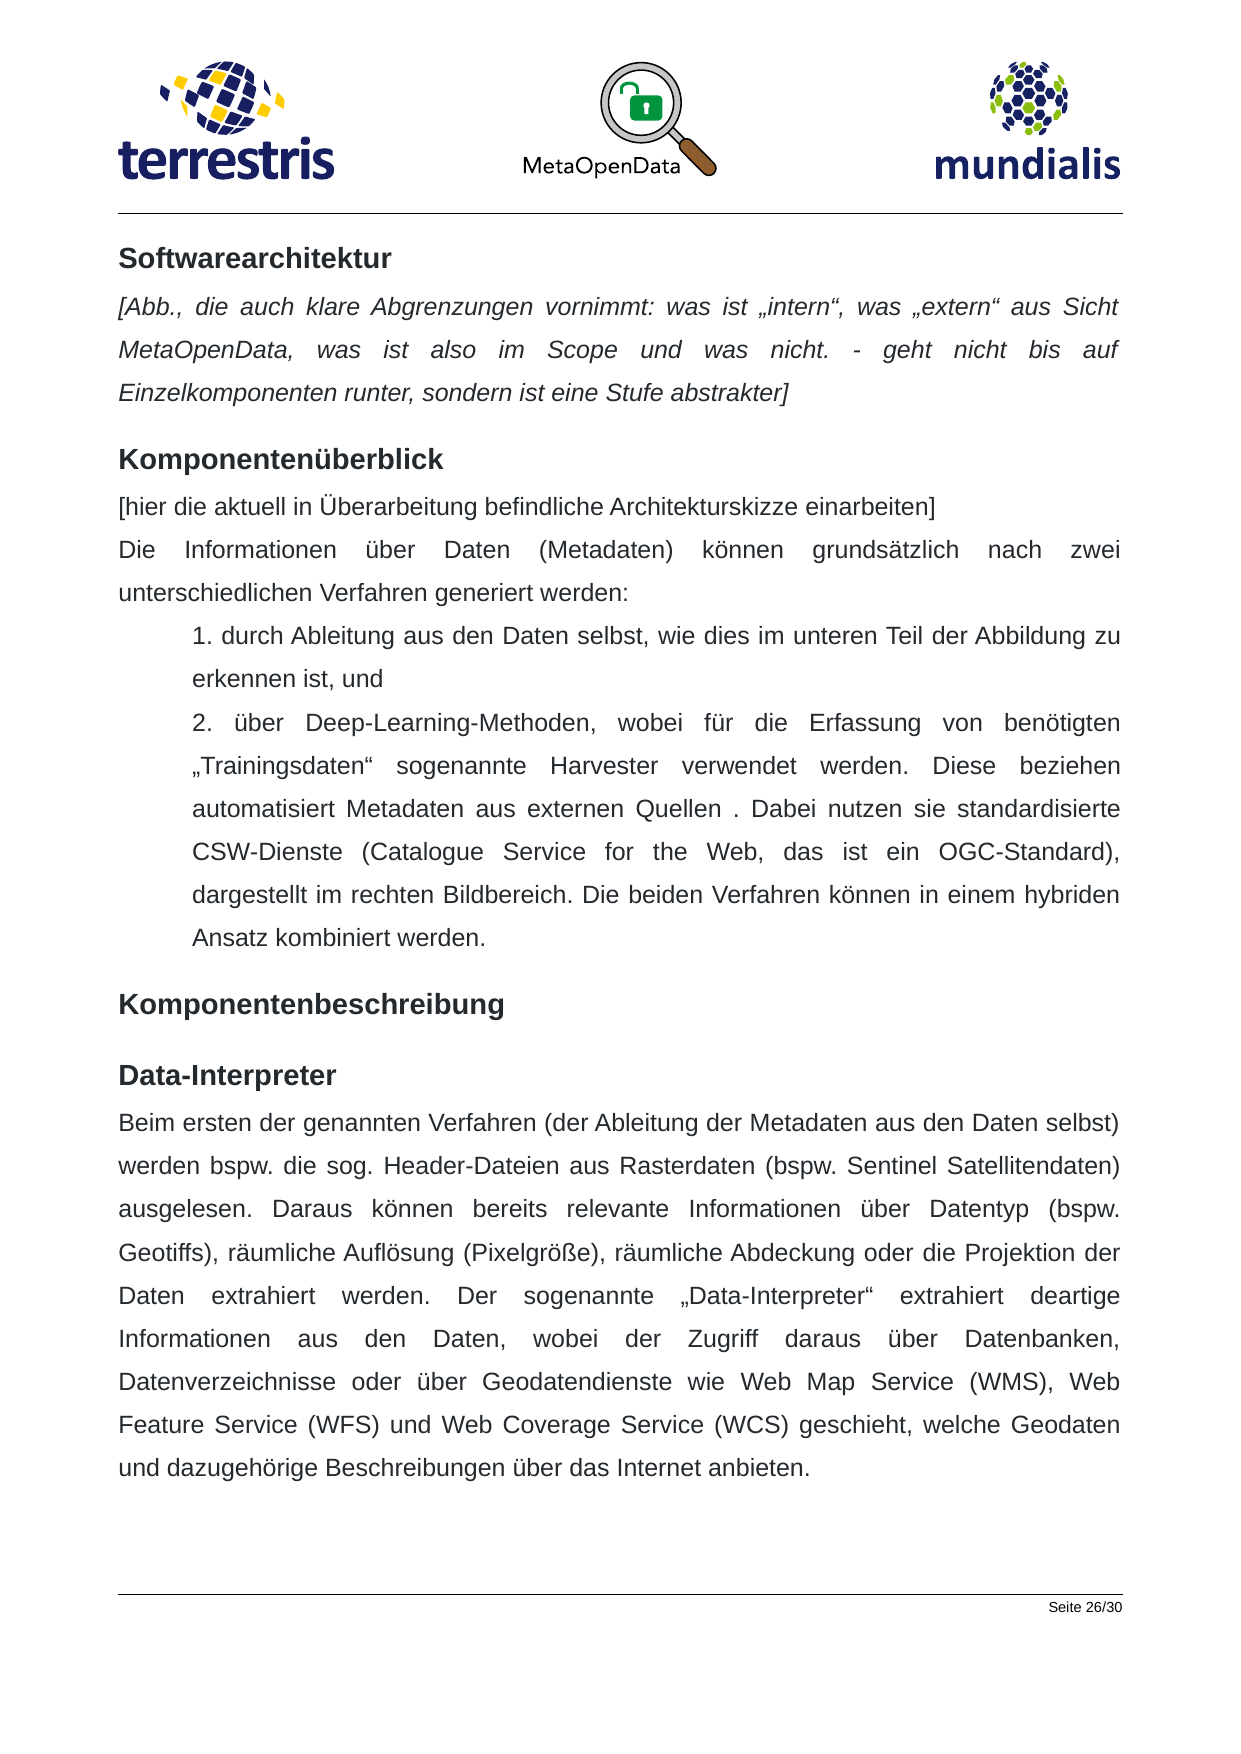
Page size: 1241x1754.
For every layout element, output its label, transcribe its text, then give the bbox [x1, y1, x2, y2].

text Die Informationen über Daten (Metadaten) können grundsätzlich nach zwei unterschiedlichen Verfahren generiert werden: [118, 535, 1122, 607]
text Beim ersten der genannten Verfahren (der Ableitung der Metadaten aus den Daten selbst) werden bspw. die sog. Header-Dateien aus Rasterdaten (bspw. Sentinel Satellitendaten) ausgelesen. Daraus können bereits relevante Informationen über Datentyp (bspw. Geotiffs), räumliche Auflösung (Pixelgröße), räumliche Abdeckung oder die Projektion der Daten extrahiert werden. Der sogenannte „Data-Interpreter“ extrahiert deartige Informationen aus den Daten, wobei der Zugriff daraus über Datenbanken, Datenverzeichnisse oder über Geodatendienste wie Web Map Service (WMS), Web Feature Service (WFS) und Web Coverage Service (WCS) geschieht, welche Geodaten und dazugehörige Beschreibungen über das Internet anbieten. [118, 1108, 1122, 1482]
list durch Ableitung aus den Daten selbst, wie dies im unteren Teil der Abbildung zu erkennen ist, und [118, 621, 1122, 693]
subtitle Data-Interpreter [118, 1058, 1122, 1091]
subtitle Komponentenüberblick [118, 442, 1122, 475]
list über Deep-Learning-Methoden, wobei für die Erfassung von benötigten „Trainingsdaten“ sogenannte Harvester verwendet werden. Diese beziehen automatisiert Metadaten aus externen Quellen . Dabei nutzen sie standardisierte CSW-Dienste (Catalogue Service for the Web, das ist ein OGC-Standard), dargestellt im rechten Bildbereich. Die beiden Verfahren können in einem hybriden Ansatz kombiniert werden. [118, 708, 1122, 952]
text [Abb., die auch klare Abgrenzungen vornimmt: was ist „intern“, was „extern“ aus Sicht MetaOpenData, was ist also im Scope und was nicht. - geht nicht bis auf Einzelkomponenten runter, sondern ist eine Stufe abstrakter] [118, 292, 1122, 407]
subtitle Komponentenbeschreibung [118, 987, 1122, 1021]
subtitle Softwarearchitektur [118, 241, 1122, 275]
text [hier die aktuell in Überarbeitung befindliche Architekturskizze einarbeiten] [118, 492, 1122, 521]
